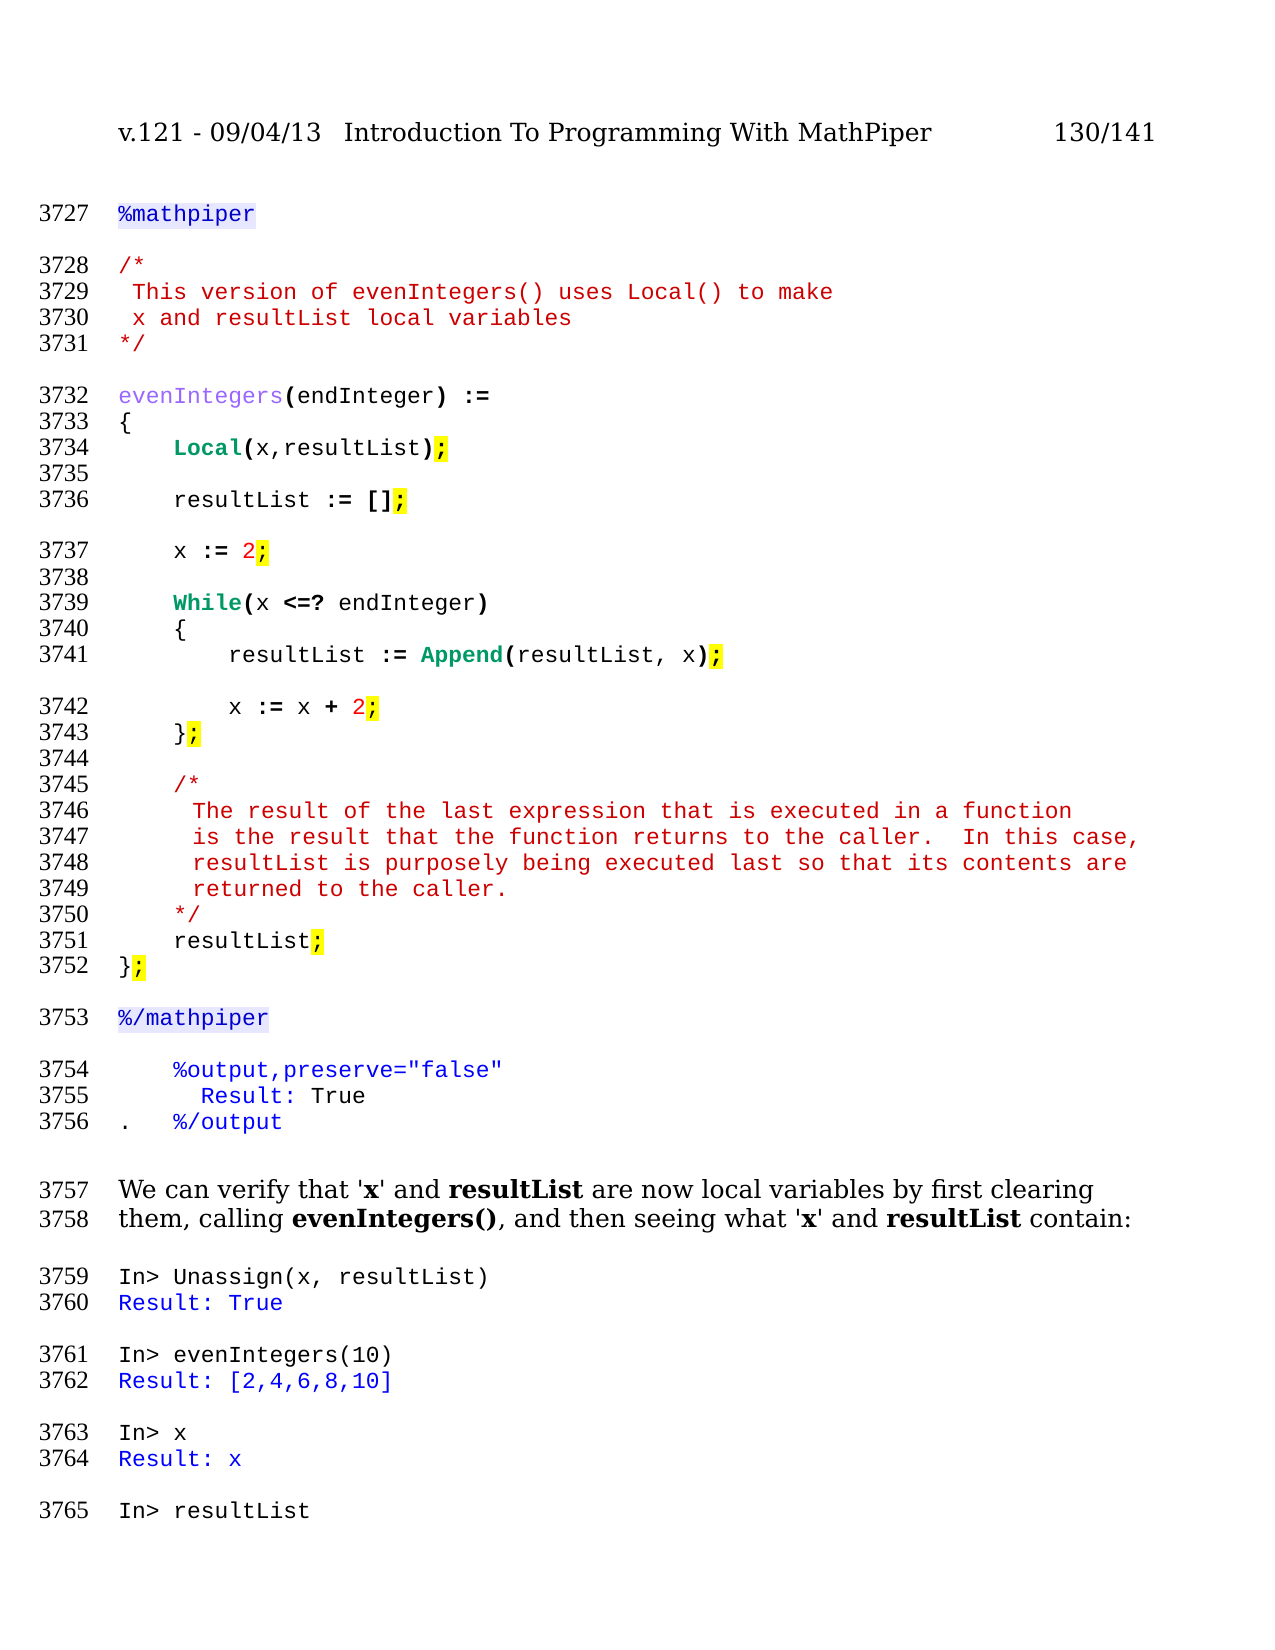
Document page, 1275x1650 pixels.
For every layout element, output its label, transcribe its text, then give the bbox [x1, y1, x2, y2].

text Local(x,resultList); [118, 436, 1157, 462]
text }; [118, 721, 1157, 747]
text evenIntegers(endInteger) := [118, 384, 1157, 410]
text x := x + 2; [118, 696, 1157, 721]
text */ [118, 332, 1157, 358]
text %/mathpiper [118, 1007, 1157, 1033]
text %mathpiper [118, 203, 1157, 229]
text x and resultList local variables [118, 306, 1157, 332]
text { [118, 410, 1157, 436]
text Result: x [118, 1447, 1157, 1473]
text %output,preserve="false" [118, 1059, 1157, 1084]
text x := 2; [118, 540, 1157, 566]
text . %/output [118, 1111, 1157, 1136]
text resultList; [118, 929, 1157, 955]
text returned to the caller. [118, 877, 1157, 903]
text resultList is purposely being executed last so that its contents are [118, 851, 1157, 877]
text /* [118, 254, 1157, 281]
text resultList := []; [118, 488, 1157, 514]
text }; [118, 955, 1157, 981]
text Result: True [118, 1084, 1157, 1111]
text resultList := Append(resultList, x); [118, 644, 1157, 669]
text In> resultList [118, 1499, 1157, 1525]
text */ [118, 903, 1157, 929]
text In> Unassign(x, resultList) [118, 1266, 1157, 1292]
text This version of evenIntegers() uses Local() to make [118, 281, 1157, 306]
text In> evenIntegers(10) [118, 1343, 1157, 1369]
text The result of the last expression that is executed in a function [118, 799, 1157, 825]
text { [118, 618, 1157, 644]
text is the result that the function returns to the caller. In this case, [118, 825, 1157, 851]
text /* [118, 773, 1157, 799]
text Result: True [118, 1292, 1157, 1317]
text Result: [2,4,6,8,10] [118, 1369, 1157, 1395]
text While(x <=? endInteger) [118, 592, 1157, 618]
text We can verify that 'x' and resultList are now local variables by first clearing them, calling evenIntegers(), and then seeing what 'x' and resultList contain: [118, 1175, 1157, 1234]
text In> x [118, 1421, 1157, 1447]
